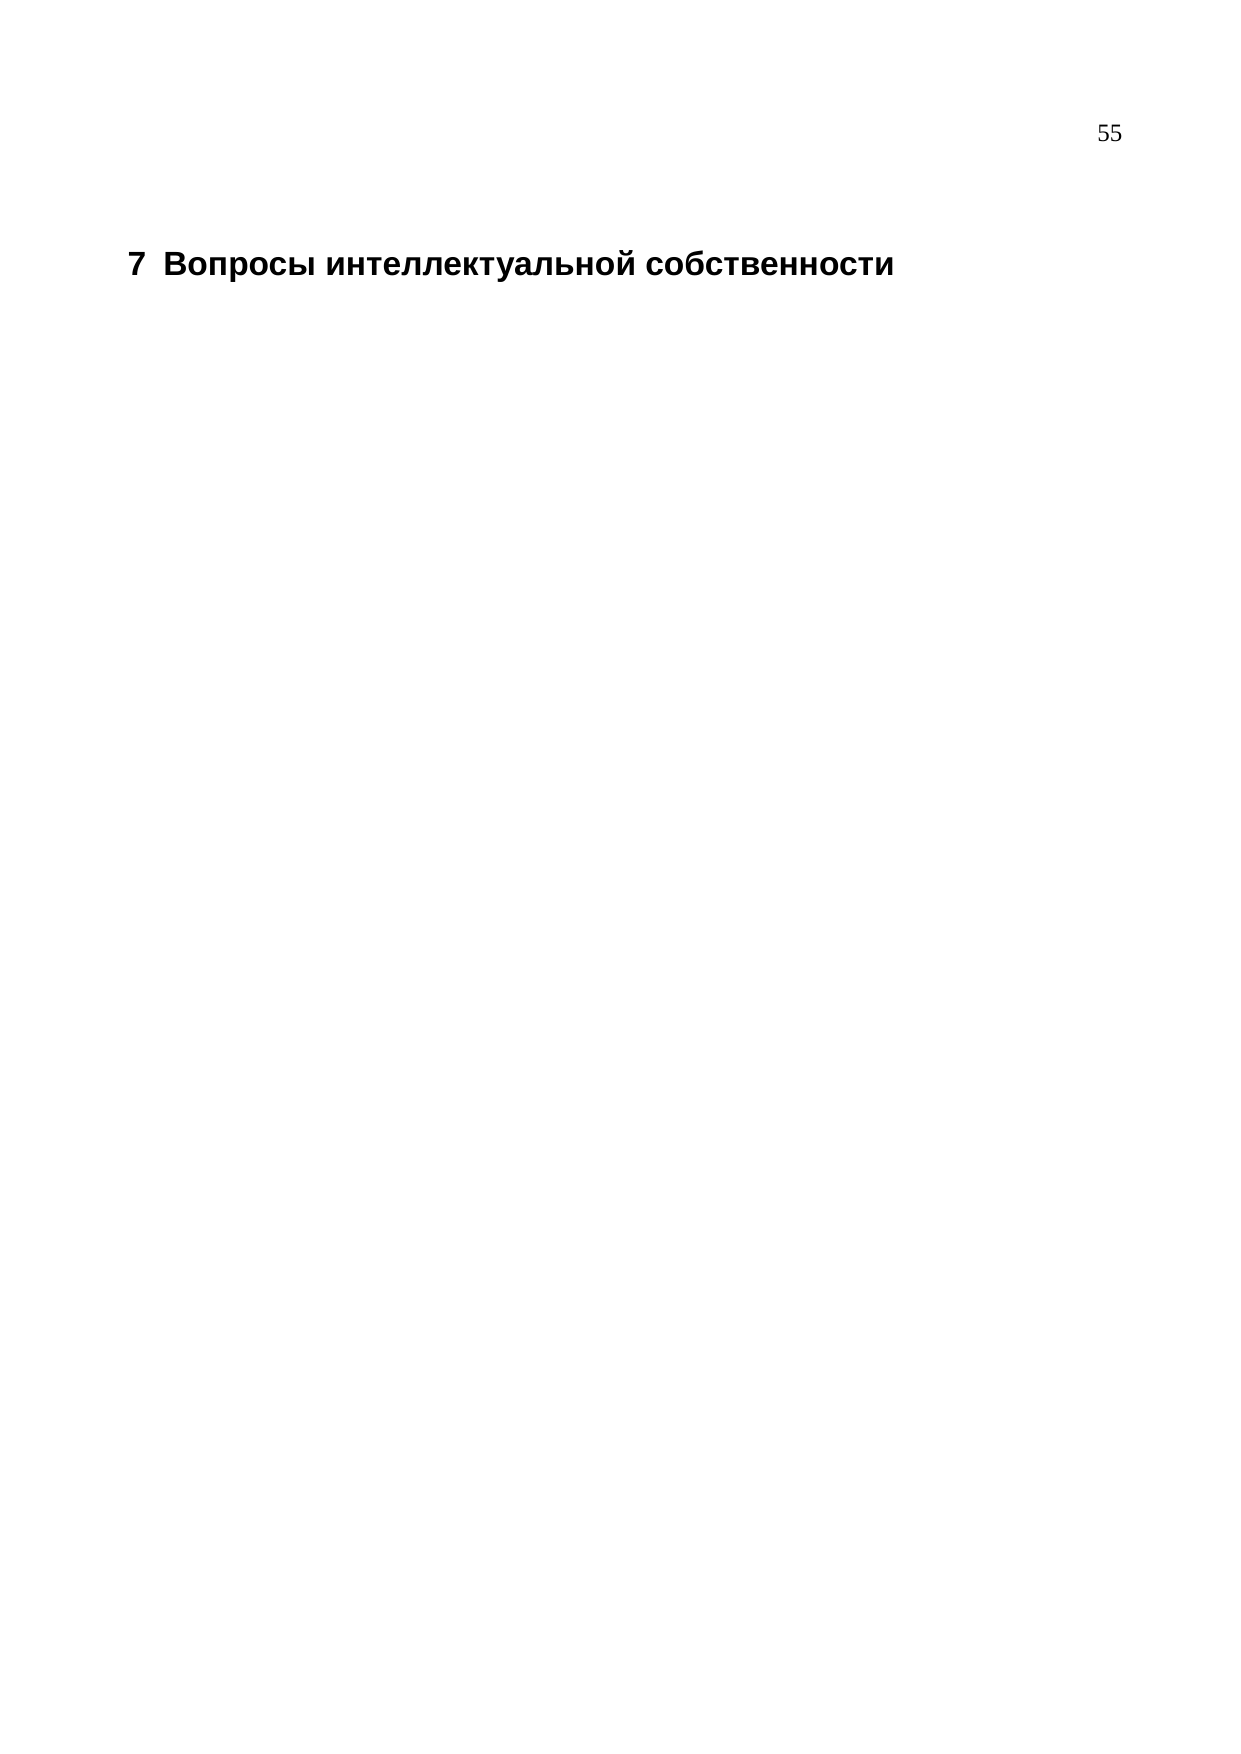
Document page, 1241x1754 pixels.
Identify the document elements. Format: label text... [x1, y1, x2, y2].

subtitle Вопросы интеллектуальной собственности [118, 243, 1122, 282]
